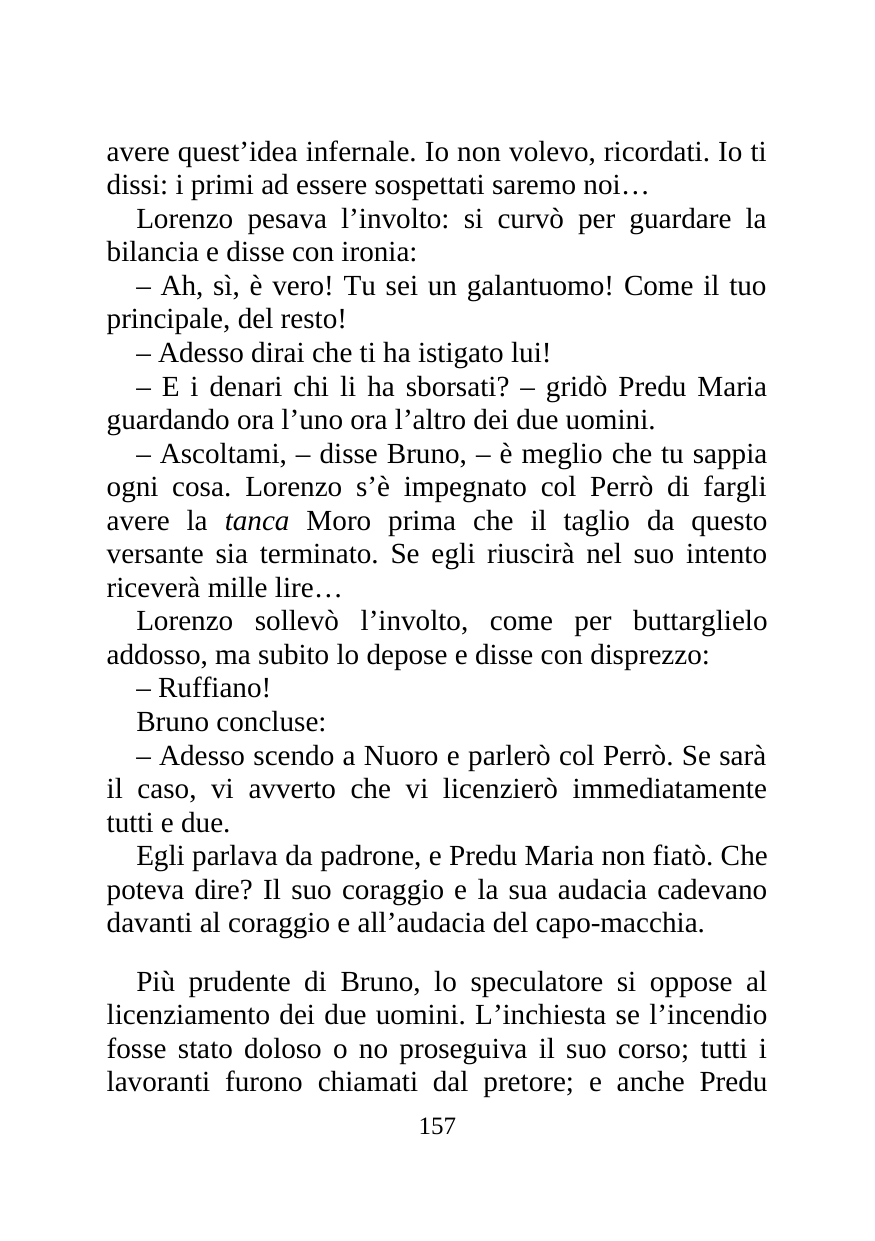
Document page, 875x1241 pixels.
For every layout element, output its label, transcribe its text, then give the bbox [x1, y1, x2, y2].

text – Ruffiano! [106, 671, 768, 704]
text Lorenzo sollevò l’involto, come per buttarglielo addosso, ma subito lo depose e disse con disprezzo: [106, 603, 768, 671]
text – Ascoltami, – disse Bruno, – è meglio che tu sappia ogni cosa. Lorenzo s’è impegnato col Perrò di fargli avere la tanca Moro prima che il taglio da questo versante sia terminato. Se egli riuscirà nel suo intento riceverà mille lire… [106, 436, 768, 603]
text – Ah, sì, è vero! Tu sei un galantuomo! Come il tuo principale, del resto! [106, 268, 768, 335]
text Lorenzo pesava l’involto: si curvò per guardare la bilancia e disse con ironia: [106, 201, 768, 268]
text – Adesso scendo a Nuoro e parlerò col Perrò. Se sarà il caso, vi avverto che vi licenzierò immediatamente tutti e due. [106, 738, 768, 838]
text Bruno concluse: [106, 704, 768, 738]
text – E i denari chi li ha sborsati? – gridò Predu Maria guardando ora l’uno ora l’altro dei due uomini. [106, 369, 768, 436]
text avere quest’idea infernale. Io non volevo, ricordati. Io ti dissi: i primi ad essere sospettati saremo noi… [106, 134, 768, 201]
text – Adesso dirai che ti ha istigato lui! [106, 335, 768, 369]
text Più prudente di Bruno, lo speculatore si oppose al licenziamento dei due uomini. L’inchiesta se l’incendio fosse stato doloso o no proseguiva il suo corso; tutti i lavoranti furono chiamati dal pretore; e anche Predu [106, 964, 768, 1098]
text Egli parlava da padrone, e Predu Maria non fiatò. Che poteva dire? Il suo coraggio e la sua audacia cadevano davanti al coraggio e all’audacia del capo-macchia. [106, 838, 768, 939]
